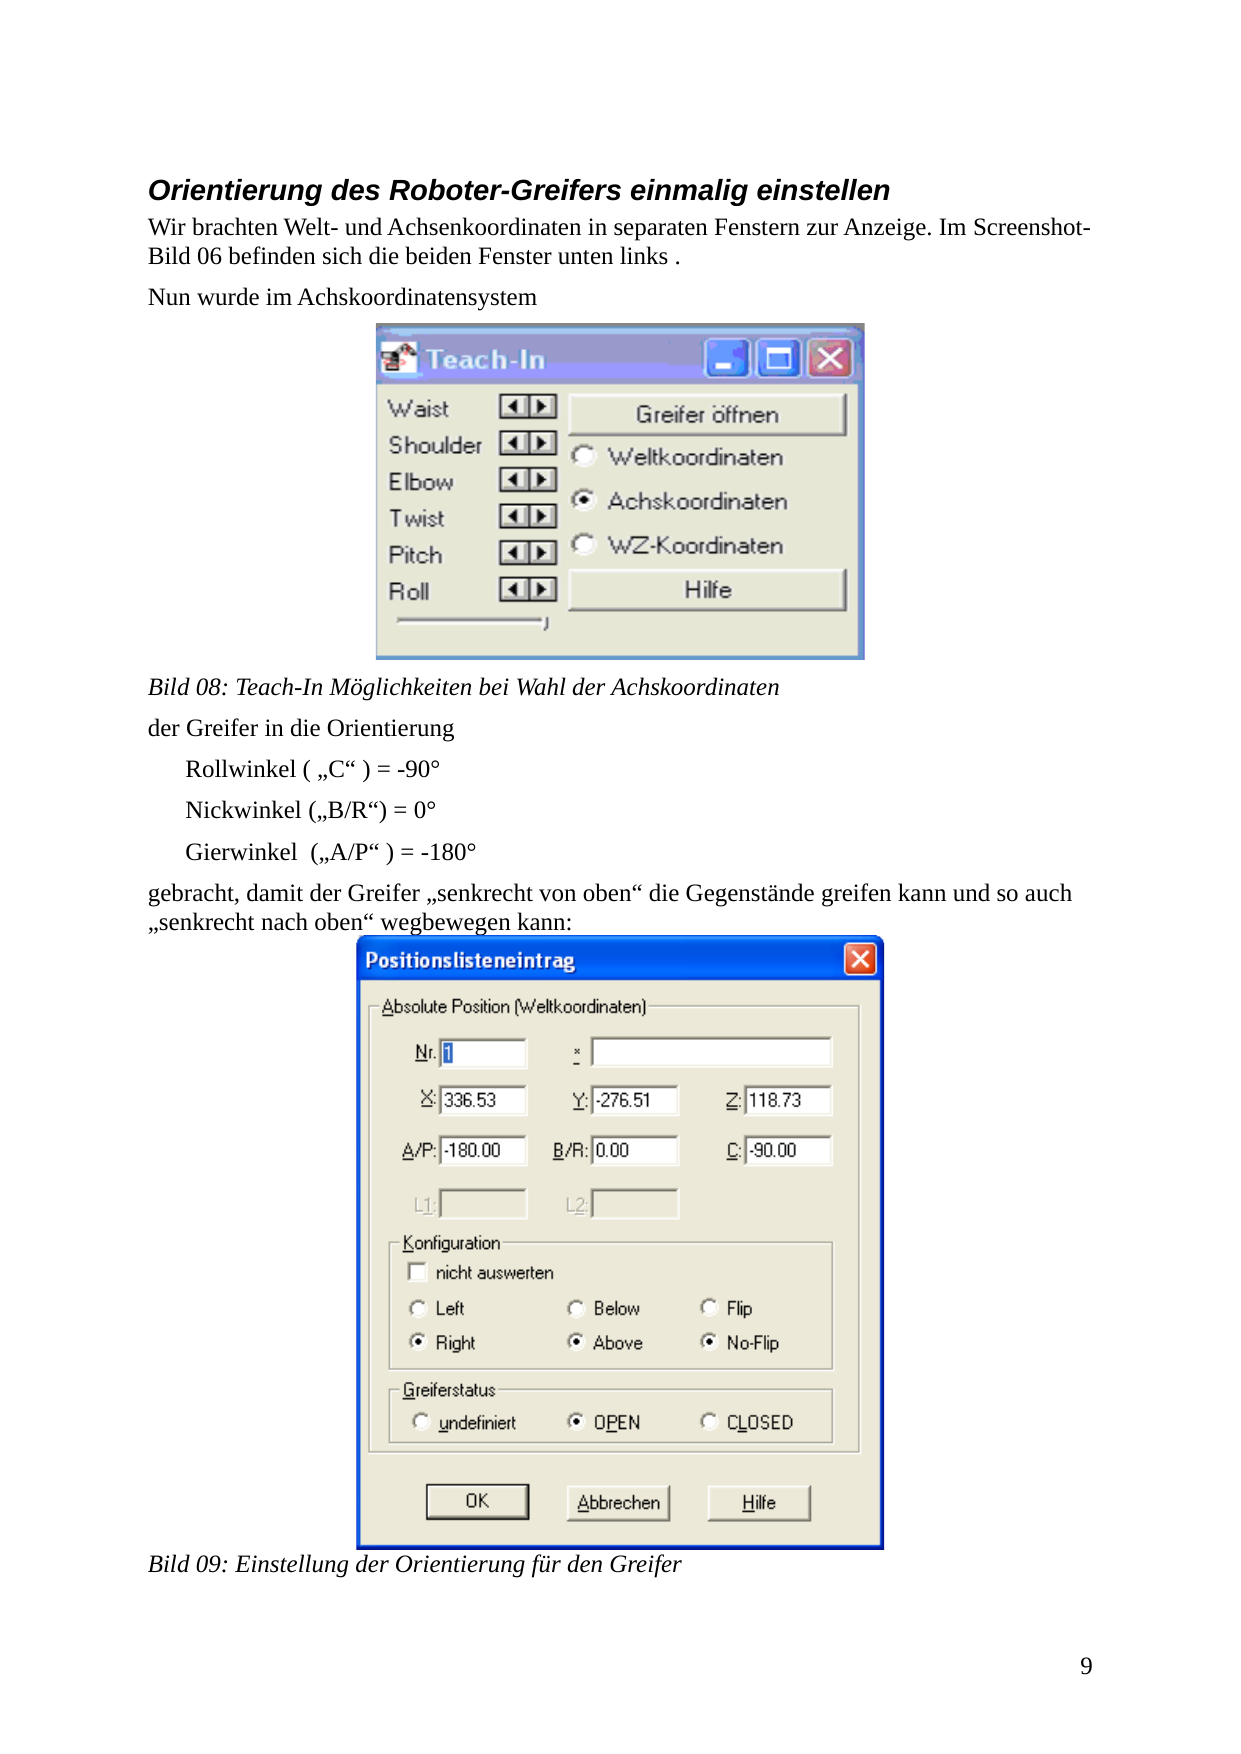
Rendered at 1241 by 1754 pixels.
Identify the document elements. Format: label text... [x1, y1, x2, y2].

text Bild 09: Einstellung der Orientierung für den Greifer [148, 1549, 1093, 1578]
subtitle Orientierung des Roboter-Greifers einmalig einstellen [148, 173, 1093, 206]
text Nun wurde im Achskoordinatensystem [148, 282, 1093, 311]
text der Greifer in die Orientierung [148, 713, 1093, 742]
list Gierwinkel („A/P“ ) = -180° [148, 837, 1093, 865]
list Rollwinkel ( „C“ ) = -90° [148, 754, 1093, 783]
text gebracht, damit der Greifer „senkrecht von oben“ die Gegenstände greifen kann und so auch „senkrecht nach oben“ wegbewegen kann: [148, 878, 1093, 935]
text Wir brachten Welt- und Achsenkoordinaten in separaten Fenstern zur Anzeige. Im Screenshot-Bild 06 befinden sich die beiden Fenster unten links . [148, 212, 1093, 270]
list Nickwinkel („B/R“) = 0° [148, 795, 1093, 824]
picture [356, 935, 885, 1550]
text Bild 08: Teach-In Möglichkeiten bei Wahl der Achskoordinaten [148, 672, 1093, 700]
picture [375, 323, 865, 660]
